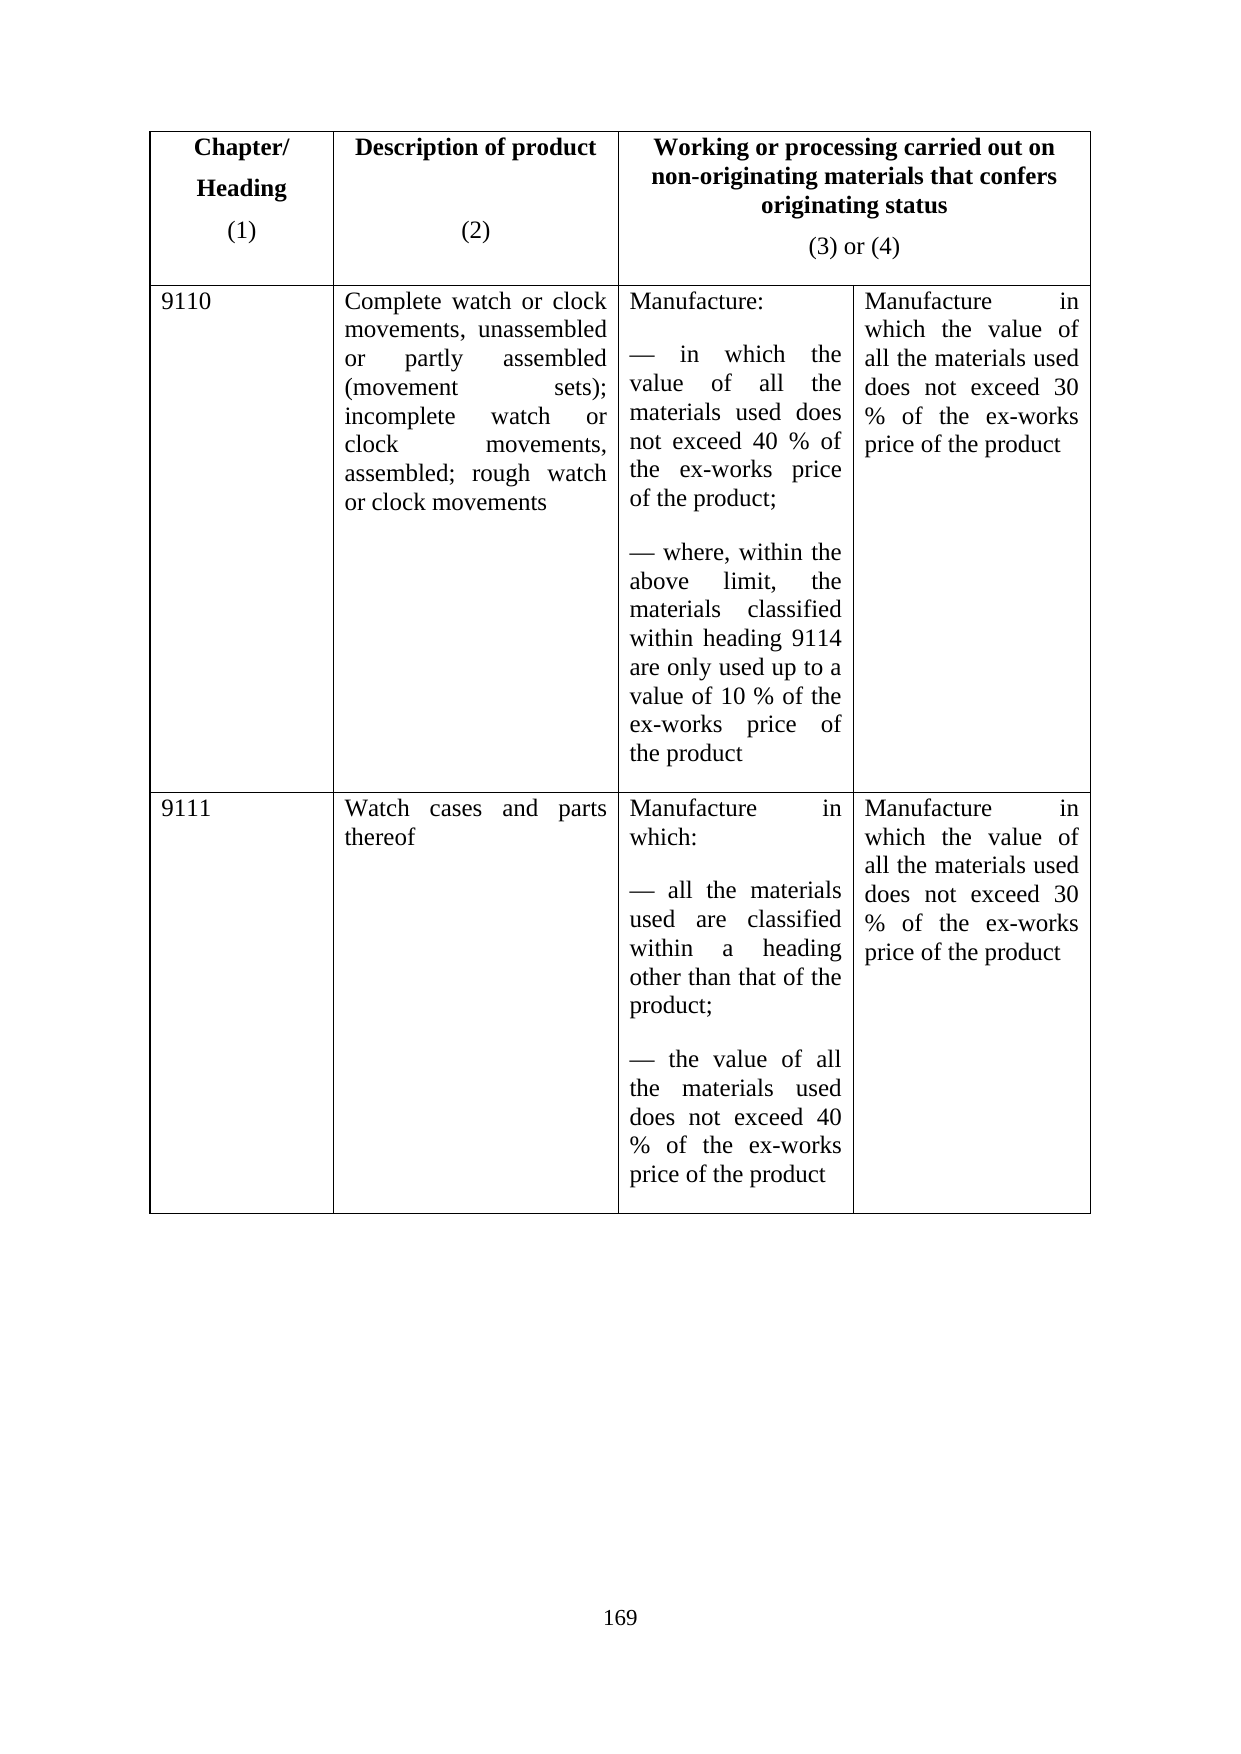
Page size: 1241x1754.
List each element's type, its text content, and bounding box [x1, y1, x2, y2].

table_cell Manufacture: — in which the value of all the materials used does not exceed 40 % of the ex-works price of the product; — where, within the above limit, the materials classified within heading 9114 are only used up to a value of 10 % of the ex-works price of the product [619, 286, 853, 792]
table_cell Manufacture in which: — all the materials used are classified within a heading other than that of the product; — the value of all the materials used does not exceed 40 % of the ex-works price of the product [619, 793, 853, 1213]
table_header Description of product (2) [334, 132, 618, 285]
table_cell Complete watch or clock movements, unassembled or partly assembled (movement sets); incomplete watch or clock movements, assembled; rough watch or clock movements [334, 286, 618, 792]
table_cell 9110 [151, 286, 333, 792]
table_cell Watch cases and parts thereof [334, 793, 618, 1213]
table_header Working or processing carried out on non-originating materials that confers originating status (3) or (4) [619, 132, 1090, 285]
table_header Chapter/ Heading (1) [151, 132, 333, 285]
table_cell Manufacture in which the value of all the materials used does not exceed 30 % of the ex-works price of the product [854, 286, 1090, 792]
table_cell 9111 [151, 793, 333, 1213]
table_cell Manufacture in which the value of all the materials used does not exceed 30 % of the ex-works price of the product [854, 793, 1090, 1213]
